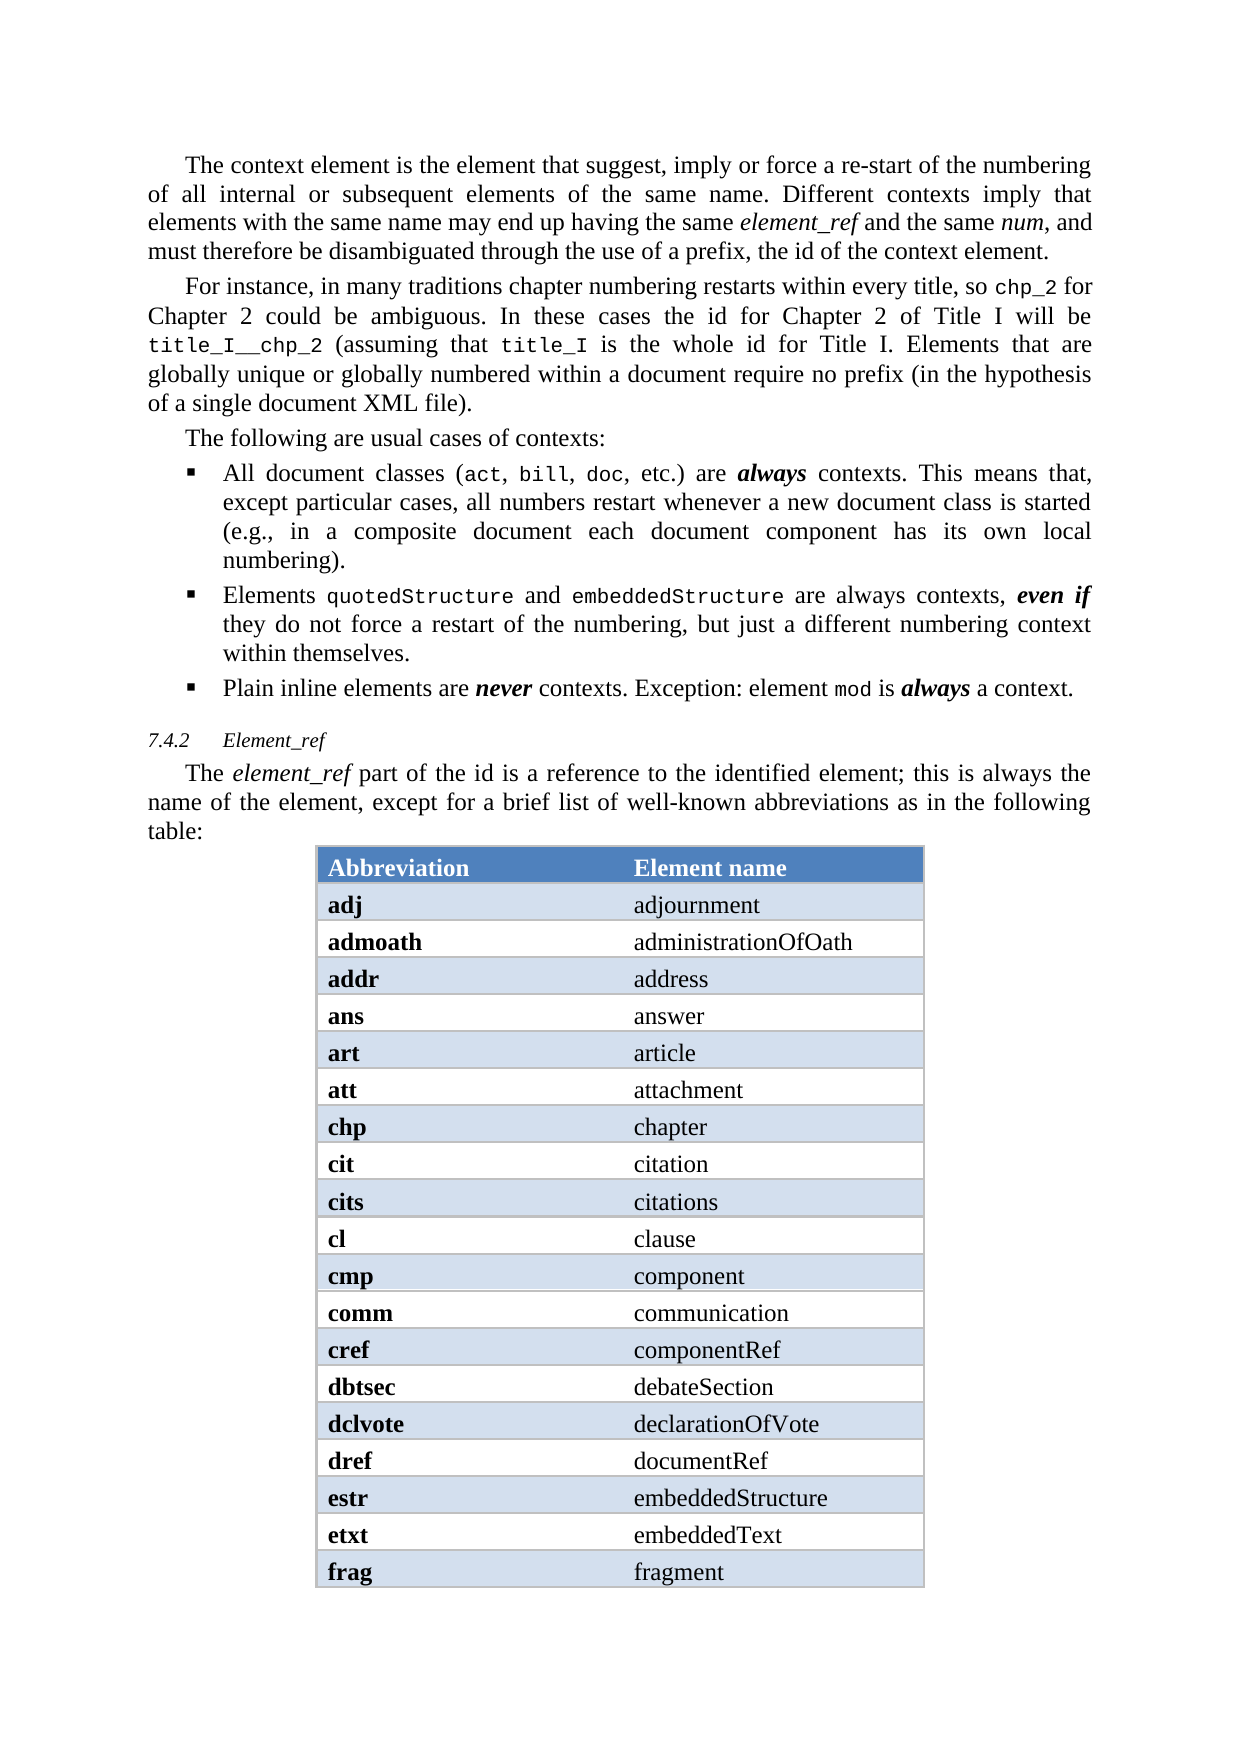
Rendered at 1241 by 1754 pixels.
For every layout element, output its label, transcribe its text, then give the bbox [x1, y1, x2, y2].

table_cell dclvote [318, 1403, 622, 1438]
table_cell dbtsec [318, 1366, 622, 1401]
table_cell clause [622, 1218, 923, 1252]
table_cell citations [622, 1180, 923, 1215]
subtitle Element_ref [148, 728, 1092, 752]
table_cell chp [318, 1106, 622, 1141]
list All document classes (act, bill, doc, etc.) are always contexts. This means that, except particular cases, all numbers restart whenever a new document class is started (e.g., in a composite document each document component has its own local numbering). [185, 458, 1092, 574]
table_cell ans [318, 995, 622, 1030]
table_cell cl [318, 1218, 622, 1252]
table_cell administrationOfOath [622, 921, 923, 956]
table_cell componentRef [622, 1329, 923, 1364]
table_cell frag [318, 1551, 622, 1586]
table_cell cmp [318, 1255, 622, 1289]
table_header Abbreviation [318, 847, 622, 882]
text For instance, in many traditions chapter numbering restarts within every title, so chp_2 for Chapter 2 could be ambiguous. In these cases the id for Chapter 2 of Title I will be title_I__chp_2 (assuming that title_I is the whole id for Title I. Elements that are globally unique or globally numbered within a document require no prefix (in the hypothesis of a single document XML file). [148, 271, 1092, 417]
text The element_ref part of the id is a reference to the identified element; this is always the name of the element, except for a brief list of well-known abbreviations as in the following table: [148, 758, 1092, 844]
table_cell communication [622, 1292, 923, 1327]
table_header Element name [622, 847, 923, 882]
table_cell documentRef [622, 1440, 923, 1475]
table_cell adj [318, 884, 622, 919]
table_cell embeddedText [622, 1514, 923, 1549]
table_cell component [622, 1255, 923, 1289]
table_cell comm [318, 1292, 622, 1327]
text The following are usual cases of contexts: [148, 423, 1092, 452]
table_cell debateSection [622, 1366, 923, 1401]
table_cell embeddedStructure [622, 1477, 923, 1512]
table_cell admoath [318, 921, 622, 956]
list Elements quotedStructure and embeddedStructure are always contexts, even if they do not force a restart of the numbering, but just a different numbering context within themselves. [185, 580, 1092, 667]
table_cell etxt [318, 1514, 622, 1549]
table_cell answer [622, 995, 923, 1030]
table_cell addr [318, 958, 622, 993]
table_cell att [318, 1069, 622, 1104]
text The context element is the element that suggest, imply or force a re-start of the numbering of all internal or subsequent elements of the same name. Different contexts imply that elements with the same name may end up having the same element_ref and the same num, and must therefore be disambiguated through the use of a prefix, the id of the context element. [148, 150, 1092, 265]
list Plain inline elements are never contexts. Exception: element mod is always a context. [185, 673, 1092, 703]
table_cell chapter [622, 1106, 923, 1141]
table_cell cits [318, 1180, 622, 1215]
table_cell attachment [622, 1069, 923, 1104]
table_cell adjournment [622, 884, 923, 919]
table_cell address [622, 958, 923, 993]
table_cell declarationOfVote [622, 1403, 923, 1438]
table_cell citation [622, 1143, 923, 1178]
table_cell dref [318, 1440, 622, 1475]
table_cell art [318, 1032, 622, 1067]
table_cell cit [318, 1143, 622, 1178]
table_cell fragment [622, 1551, 923, 1586]
table_cell article [622, 1032, 923, 1067]
table_cell cref [318, 1329, 622, 1364]
table_cell estr [318, 1477, 622, 1512]
